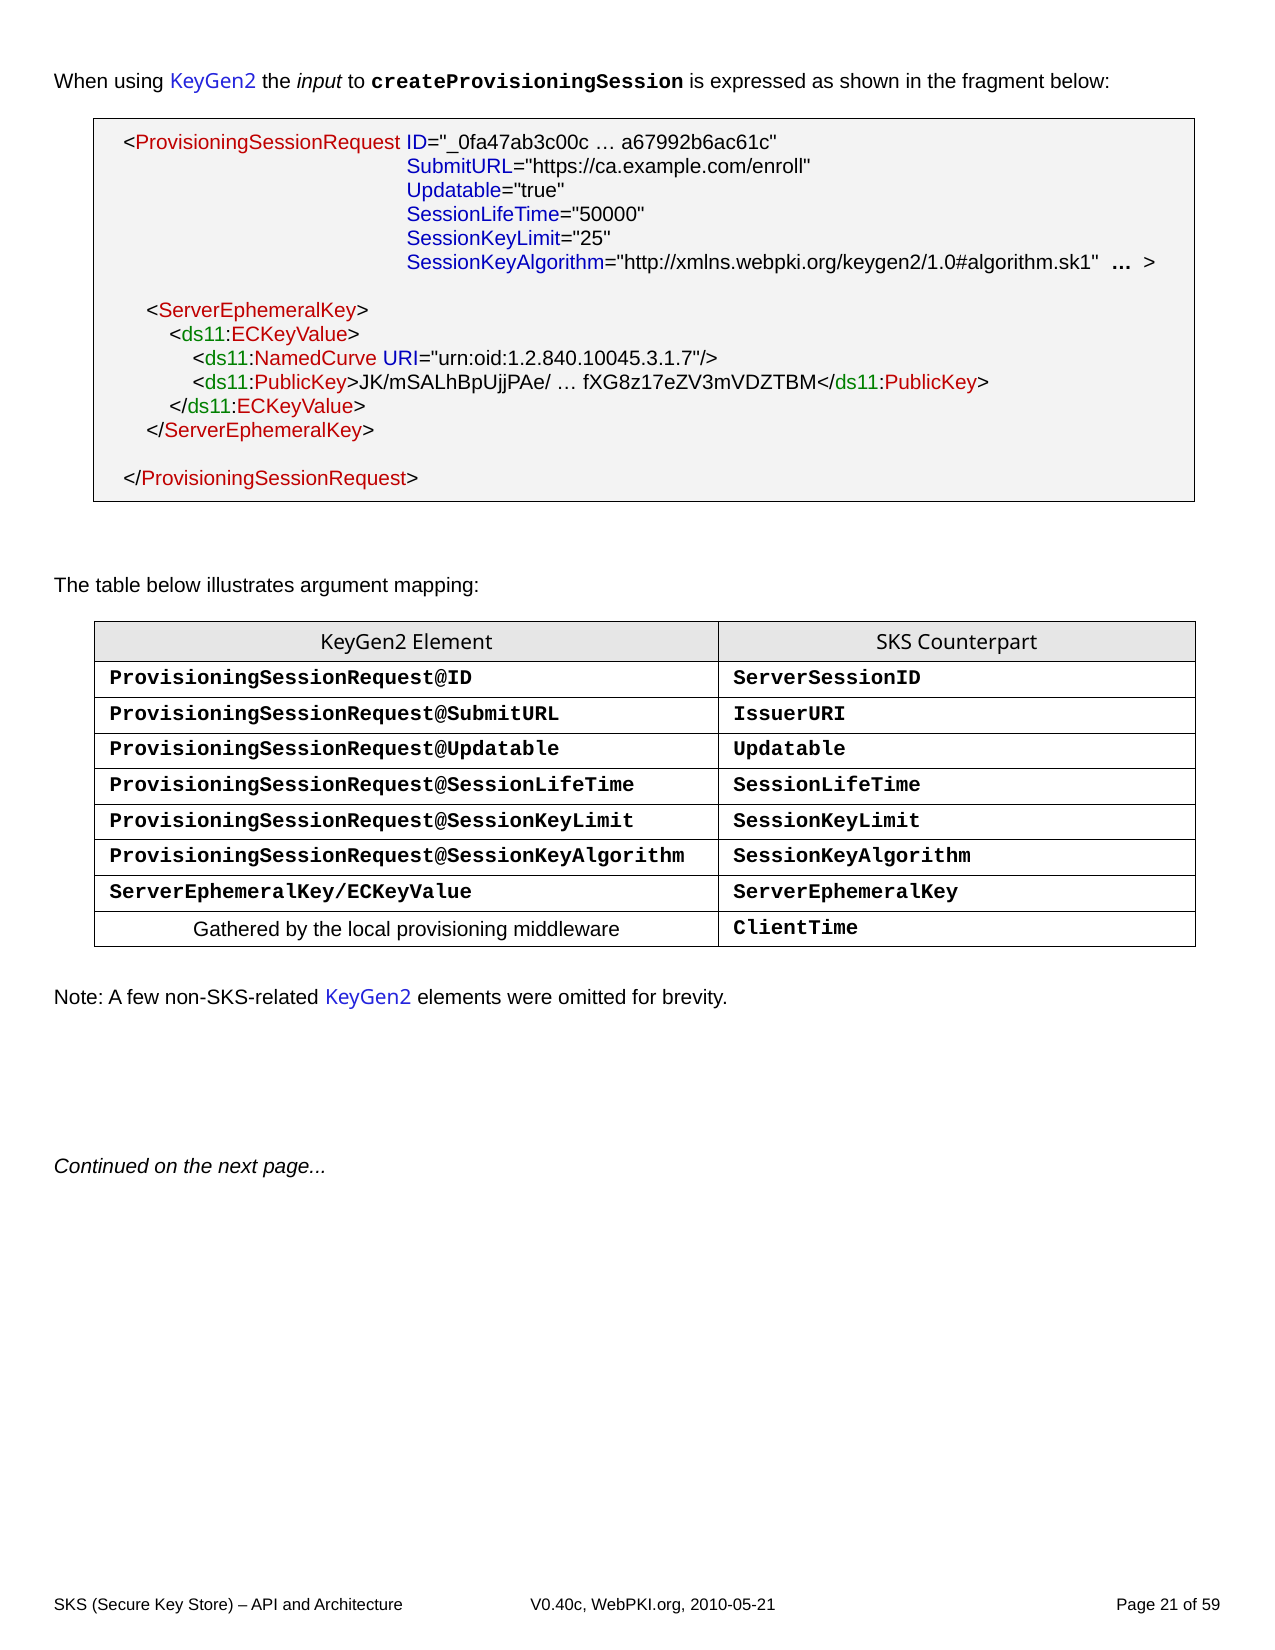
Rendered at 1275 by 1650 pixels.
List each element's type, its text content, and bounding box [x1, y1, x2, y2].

table_header SKS Counterpart [719, 622, 1195, 661]
table_cell ProvisioningSessionRequest@SessionKeyAlgorithm [95, 840, 718, 875]
table_cell ClientTime [719, 912, 1195, 946]
text Note: A few non-SKS-related KeyGen2 elements were omitted for brevity. [54, 982, 1221, 1011]
table_header KeyGen2 Element [95, 622, 718, 661]
table_cell IssuerURI [719, 698, 1195, 732]
table_cell ProvisioningSessionRequest@SubmitURL [95, 698, 718, 732]
table_cell ServerEphemeralKey/ECKeyValue [95, 876, 718, 911]
text When using KeyGen2 the input to createProvisioningSession is expressed as shown in the fragment below: [54, 66, 1221, 118]
table_header <ProvisioningSessionRequest ID="_0fa47ab3c00c … a67992b6ac61c" SubmitURL="https://ca.example.com/enroll" Updatable="true" SessionLifeTime="50000" SessionKeyLimit="25" SessionKeyAlgorithm="http://xmlns.webpki.org/keygen2/1.0#algorithm.sk1" … > <ServerEphemeralKey> <ds11:ECKeyValue> <ds11:NamedCurve URI="urn:oid:1.2.840.10045.3.1.7"/> <ds11:PublicKey>JK/mSALhBpUjjPAe/ … fXG8z17eZV3mVDZTBM</ds11:PublicKey> </ds11:ECKeyValue> </ServerEphemeralKey> </ProvisioningSessionRequest> [94, 119, 1194, 501]
table_cell ProvisioningSessionRequest@SessionKeyLimit [95, 805, 718, 839]
table_cell ServerSessionID [719, 662, 1195, 697]
table_cell ServerEphemeralKey [719, 876, 1195, 911]
table_cell ProvisioningSessionRequest@Updatable [95, 734, 718, 768]
table_cell Gathered by the local provisioning middleware [95, 912, 718, 946]
table_cell ProvisioningSessionRequest@SessionLifeTime [95, 769, 718, 804]
table_cell SessionKeyAlgorithm [719, 840, 1195, 875]
table_cell ProvisioningSessionRequest@ID [95, 662, 718, 697]
table_cell SessionLifeTime [719, 769, 1195, 804]
text The table below illustrates argument mapping: [54, 573, 1221, 621]
table_cell Updatable [719, 734, 1195, 768]
text Continued on the next page... [54, 1154, 1221, 1178]
table_cell SessionKeyLimit [719, 805, 1195, 839]
